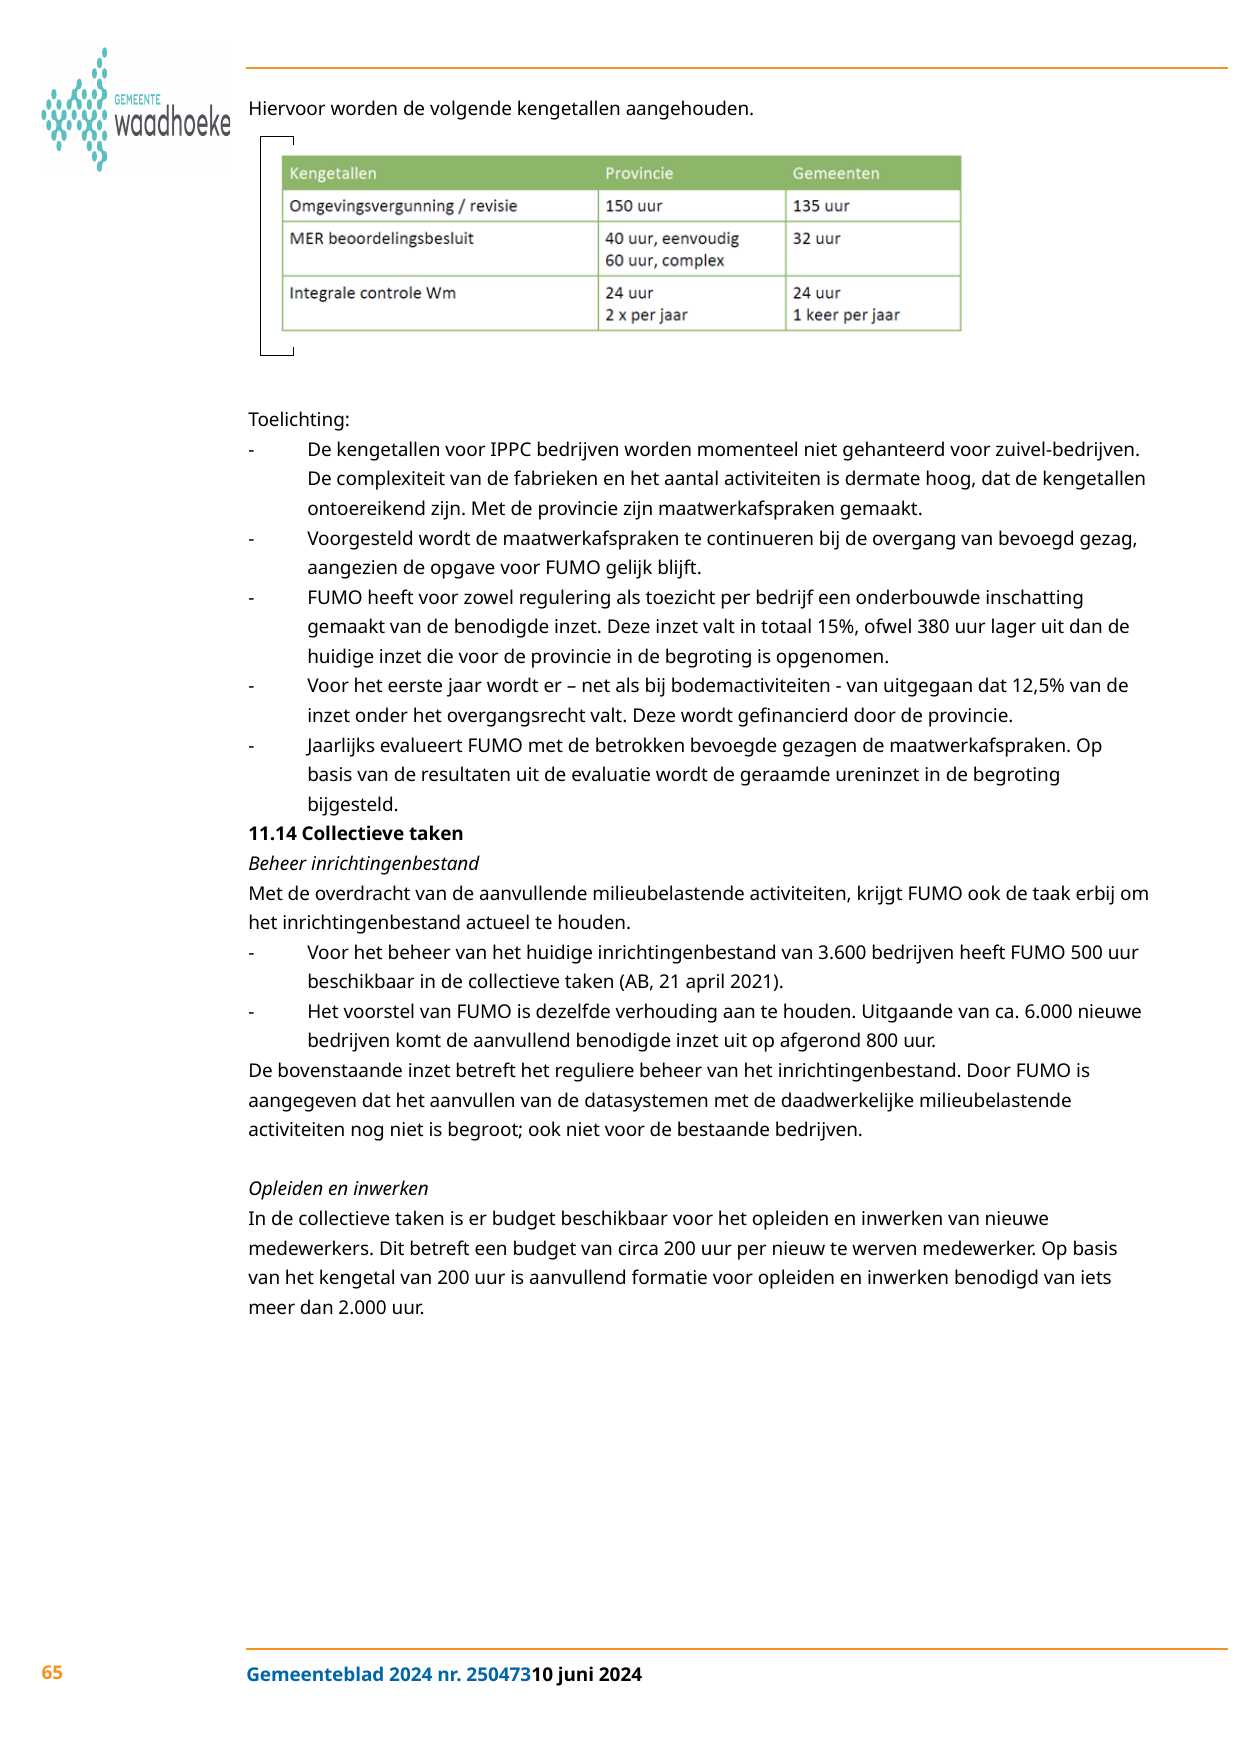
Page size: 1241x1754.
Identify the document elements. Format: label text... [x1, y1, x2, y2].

list Jaarlijks evalueert FUMO met de betrokken bevoegde gezagen de maatwerkafspraken. Op basis van de resultaten uit de evaluatie wordt de geraamde ureninzet in de begroting bijgesteld. [248, 732, 1152, 817]
list Voorgesteld wordt de maatwerkafspraken te continueren bij de overgang van bevoegd gezag, aangezien de opgave voor FUMO gelijk blijft. [248, 525, 1152, 580]
list Het voorstel van FUMO is dezelfde verhouding aan te houden. Uitgaande van ca. 6.000 nieuwe bedrijven komt de aanvullend benodigde inzet uit op afgerond 800 uur. [248, 998, 1152, 1053]
list De kengetallen voor IPPC bedrijven worden momenteel niet gehanteerd voor zuivel-bedrijven. De complexiteit van de fabrieken en het aantal activiteiten is dermate hoog, dat de kengetallen ontoereikend zijn. Met de provincie zijn maatwerkafspraken gemaakt. [248, 436, 1152, 521]
picture [41, 47, 231, 172]
text Toelichting: [248, 406, 1152, 432]
text Hiervoor worden de volgende kengetallen aangehouden. [248, 95, 1152, 121]
text Met de overdracht van de aanvullende milieubelastende activiteiten, krijgt FUMO ook de taak erbij om het inrichtingenbestand actueel te houden. [248, 880, 1152, 935]
list Voor het eerste jaar wordt er – net als bij bodemactiviteiten - van uitgegaan dat 12,5% van de inzet onder het overgangsrecht valt. Deze wordt gefinancierd door de provincie. [248, 673, 1152, 728]
text Beheer inrichtingenbestand [248, 850, 1152, 876]
text In de collectieve taken is er budget beschikbaar voor het opleiden en inwerken van nieuwe medewerkers. Dit betreft een budget van circa 200 uur per nieuw te werven medewerker. Op basis van het kengetal van 200 uur is aanvullend formatie voor opleiden en inwerken benodigd van iets meer dan 2.000 uur. [248, 1205, 1152, 1320]
text 11.14 Collectieve taken [248, 821, 1152, 846]
picture [268, 145, 978, 347]
text Opleiden en inwerken [248, 1176, 1152, 1201]
list FUMO heeft voor zowel regulering als toezicht per bedrijf een onderbouwde inschatting gemaakt van de benodigde inzet. Deze inzet valt in totaal 15%, ofwel 380 uur lager uit dan de huidige inzet die voor de provincie in de begroting is opgenomen. [248, 584, 1152, 669]
text De bovenstaande inzet betreft het reguliere beheer van het inrichtingenbestand. Door FUMO is aangegeven dat het aanvullen van de datasystemen met de daadwerkelijke milieubelastende activiteiten nog niet is begroot; ook niet voor de bestaande bedrijven. [248, 1057, 1152, 1142]
list Voor het beheer van het huidige inrichtingenbestand van 3.600 bedrijven heeft FUMO 500 uur beschikbaar in de collectieve taken (AB, 21 april 2021). [248, 939, 1152, 994]
